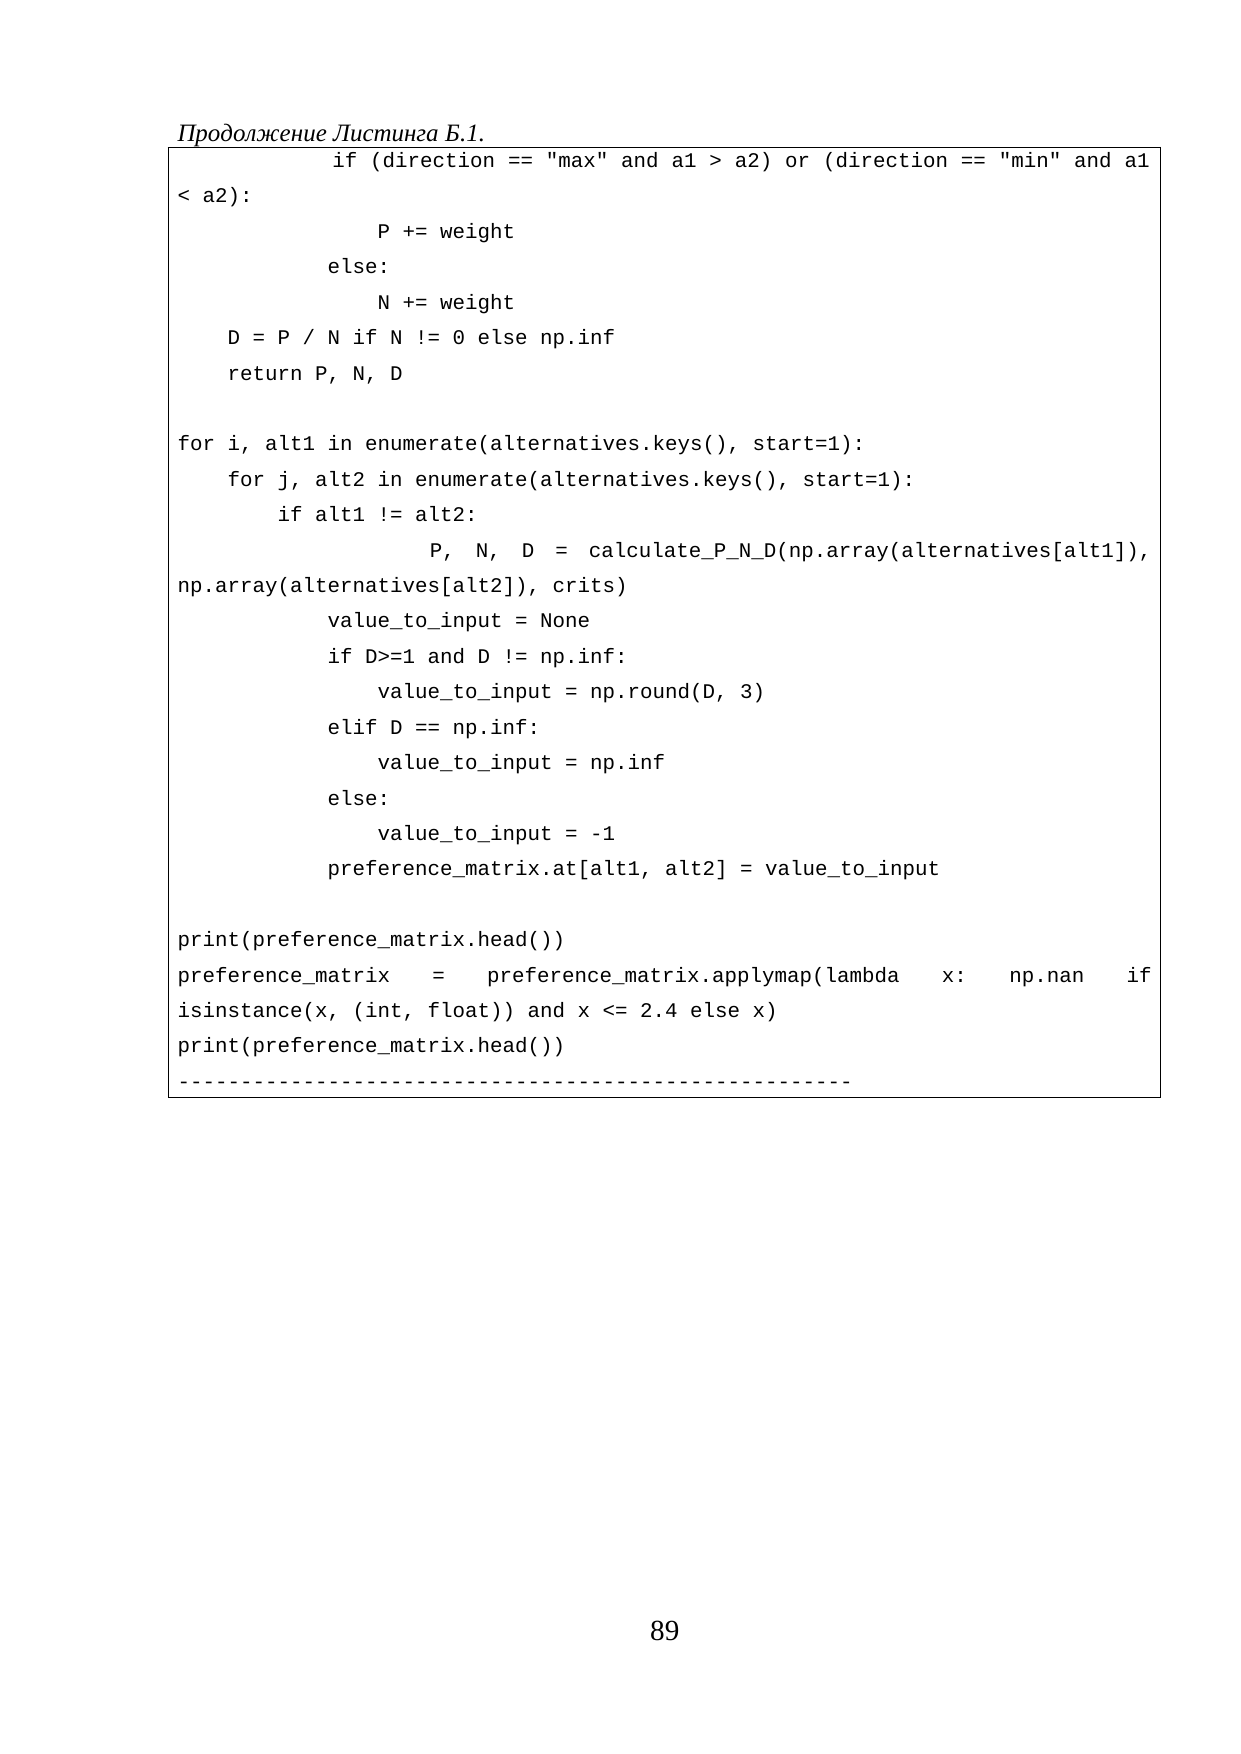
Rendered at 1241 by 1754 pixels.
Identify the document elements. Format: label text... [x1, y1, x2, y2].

text if D>=1 and D != np.inf: [169, 643, 1160, 669]
text elif D == np.inf: [169, 713, 1160, 740]
text for i, alt1 in enumerate(alternatives.keys(), start=1): [169, 430, 1160, 457]
text P, N, D = calculate_P_N_D(np.array(alternatives[alt1]), np.array(alternatives[alt2]), crits) [169, 536, 1160, 599]
text ------------------------------------------------------ [169, 1068, 1160, 1097]
text value_to_input = None [169, 607, 1160, 634]
text preference_matrix = preference_matrix.applymap(lambda x: np.nan if isinstance(x, (int, float)) and x <= 2.4 else x) [169, 961, 1160, 1024]
text Продолжение Листинга Б.1. [177, 118, 1152, 147]
text N += weight [169, 288, 1160, 315]
text if (direction == "max" and a1 > a2) or (direction == "min" and a1 < a2): [169, 148, 1160, 209]
text print(preference_matrix.head()) [169, 926, 1160, 953]
text print(preference_matrix.head()) [169, 1032, 1160, 1059]
text if alt1 != alt2: [169, 501, 1160, 528]
text preference_matrix.at[alt1, alt2] = value_to_input [169, 855, 1160, 882]
text D = P / N if N != 0 else np.inf [169, 324, 1160, 351]
text value_to_input = np.round(D, 3) [169, 678, 1160, 705]
text value_to_input = np.inf [169, 749, 1160, 776]
text else: [169, 253, 1160, 280]
text value_to_input = -1 [169, 820, 1160, 847]
text P += weight [169, 218, 1160, 244]
text return P, N, D [169, 359, 1160, 386]
text else: [169, 784, 1160, 811]
text for j, alt2 in enumerate(alternatives.keys(), start=1): [169, 466, 1160, 492]
